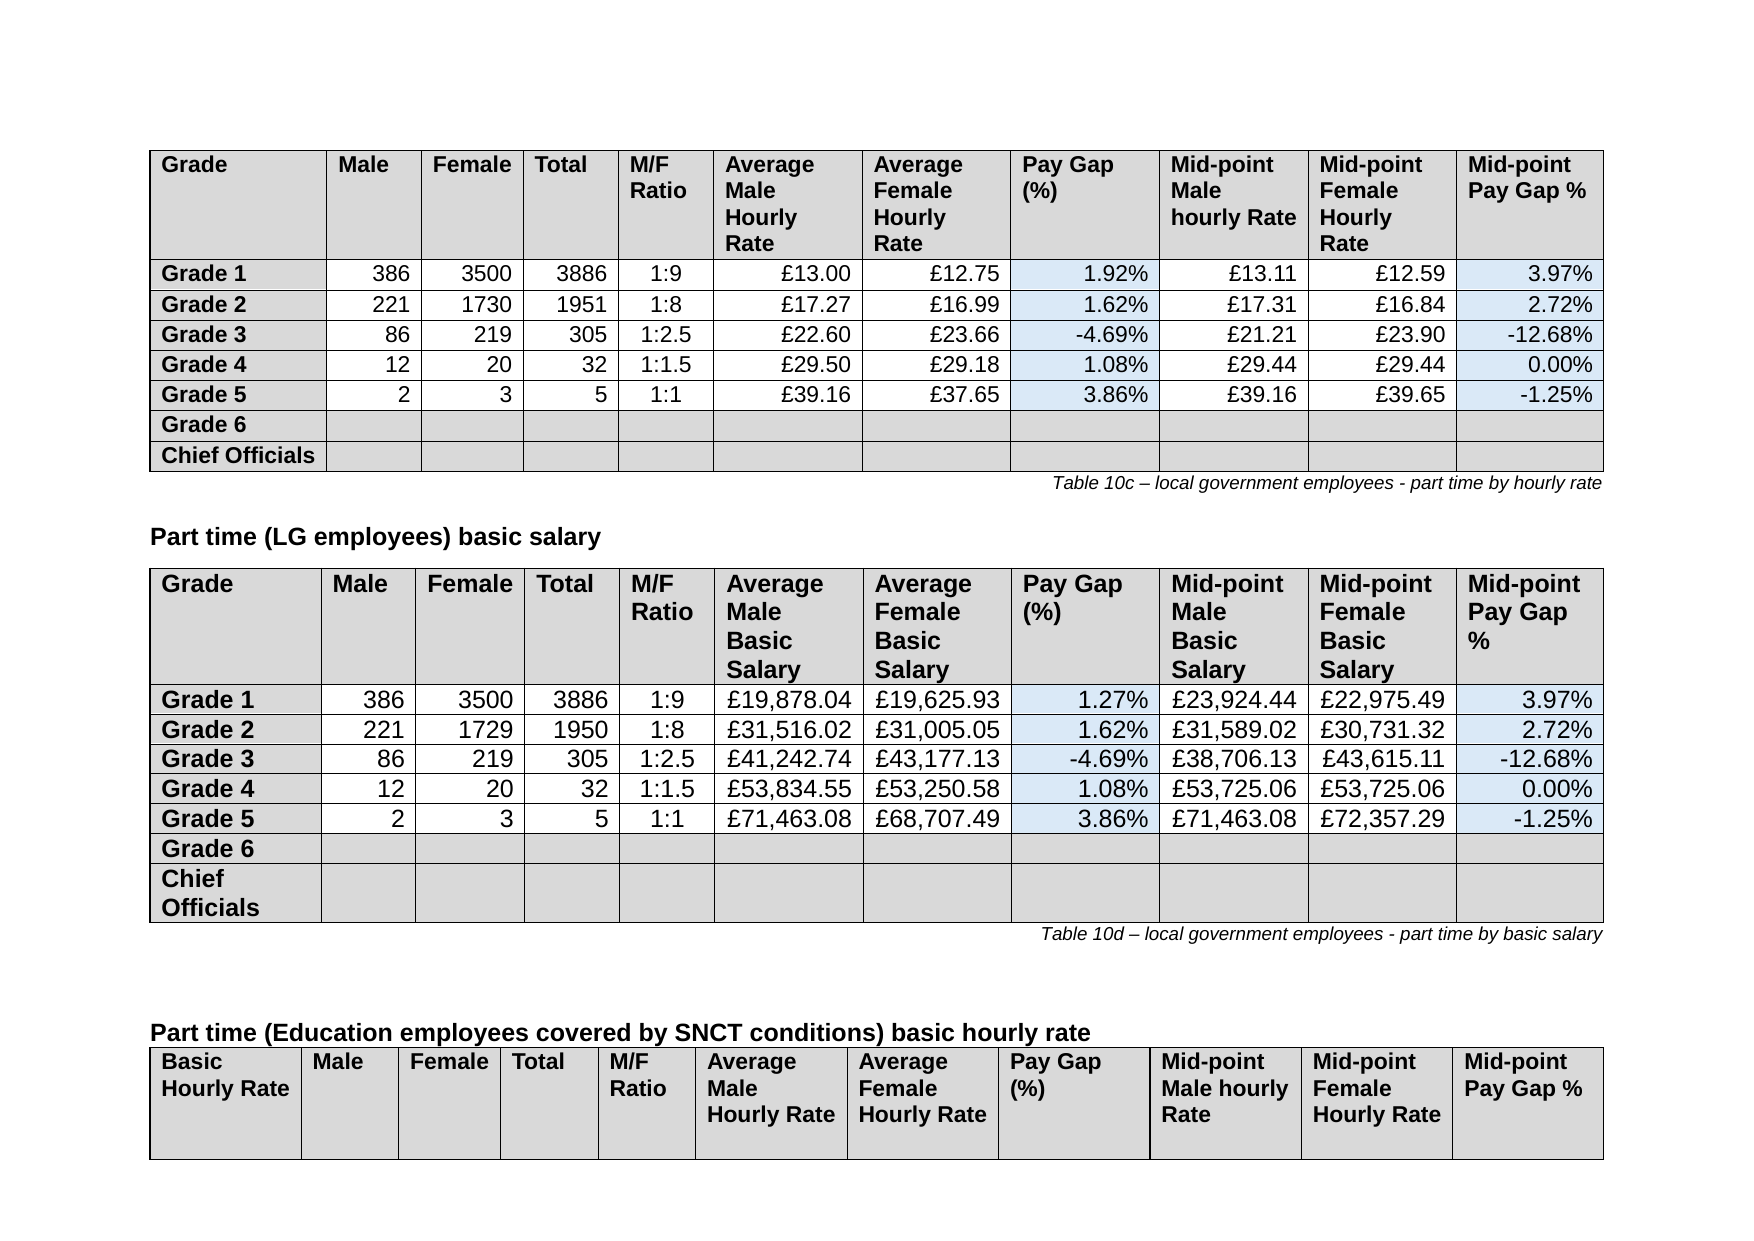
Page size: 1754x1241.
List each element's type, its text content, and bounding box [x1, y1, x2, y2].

table_cell [619, 411, 713, 441]
table_cell 3.86% [1012, 804, 1159, 833]
table_cell 2.72% [1457, 715, 1603, 743]
table_cell [1457, 411, 1603, 441]
table_cell 3.97% [1457, 260, 1603, 289]
table_header Average Male Hourly Rate [714, 151, 862, 259]
table_cell 219 [422, 321, 523, 350]
table_cell 3.97% [1457, 685, 1603, 713]
table_cell £19,878.04 [715, 685, 863, 713]
table_cell [422, 411, 523, 441]
table_cell Grade 6 [151, 411, 326, 441]
table_cell [1309, 442, 1456, 471]
table_cell -4.69% [1012, 745, 1159, 773]
table_header Mid-point Male hourly Rate [1151, 1048, 1301, 1159]
table_cell 2.72% [1457, 291, 1603, 320]
table_cell 219 [416, 745, 524, 773]
table_cell 1.08% [1011, 351, 1159, 380]
table_cell [525, 864, 619, 922]
table_cell £12.59 [1309, 260, 1456, 289]
table_cell [715, 864, 863, 922]
table_cell [1011, 411, 1159, 441]
table_cell [620, 834, 714, 863]
table_cell [1309, 834, 1456, 863]
table_cell £23.66 [863, 321, 1010, 350]
table_cell 2 [327, 381, 421, 410]
table_cell 386 [327, 260, 421, 289]
table_cell 1.62% [1012, 715, 1159, 743]
text Part time (Education employees covered by SNCT conditions) basic hourly rate [150, 1018, 1604, 1047]
table_cell Chief Officials [151, 442, 326, 471]
table_cell Grade 4 [151, 774, 321, 803]
table_cell 3 [422, 381, 523, 410]
table_cell £30,731.32 [1309, 715, 1456, 743]
table_cell [1160, 411, 1308, 441]
table_cell £29.44 [1309, 351, 1456, 380]
table_header Female [422, 151, 523, 259]
table_header Mid-point Female Hourly Rate [1309, 151, 1456, 259]
table_cell [525, 834, 619, 863]
table_cell [416, 864, 524, 922]
table_cell £12.75 [863, 260, 1010, 289]
table_cell 20 [416, 774, 524, 803]
table_cell 3886 [525, 685, 619, 713]
table_cell [619, 442, 713, 471]
table_cell 1.92% [1011, 260, 1159, 289]
table_cell [524, 442, 618, 471]
table_cell £39.65 [1309, 381, 1456, 410]
table_cell [1457, 442, 1603, 471]
table_header Pay Gap (%) [999, 1048, 1149, 1159]
table_header Total [501, 1048, 598, 1159]
table_header Mid-point Male Basic Salary [1160, 569, 1308, 684]
table_cell Grade 1 [151, 260, 326, 289]
table_cell [620, 864, 714, 922]
table_header Total [525, 569, 619, 684]
table_header M/F Ratio [619, 151, 713, 259]
table_cell 1:1 [619, 381, 713, 410]
table_cell £22,975.49 [1309, 685, 1456, 713]
table_cell £71,463.08 [1160, 804, 1308, 833]
table_cell £23.90 [1309, 321, 1456, 350]
table_cell 1:1.5 [620, 774, 714, 803]
table_cell £31,589.02 [1160, 715, 1308, 743]
table_cell [327, 411, 421, 441]
table_cell £43,615.11 [1309, 745, 1456, 773]
table_cell £41,242.74 [715, 745, 863, 773]
table_header Mid-point Female Basic Salary [1309, 569, 1456, 684]
table_cell 221 [327, 291, 421, 320]
table_cell Grade 6 [151, 834, 321, 863]
table_cell -1.25% [1457, 804, 1603, 833]
table_cell £53,725.06 [1160, 774, 1308, 803]
table_cell £31,005.05 [864, 715, 1011, 743]
table_cell Grade 2 [151, 715, 321, 743]
table_header Average Male Hourly Rate [696, 1048, 847, 1159]
table_cell 32 [524, 351, 618, 380]
table_cell [864, 864, 1011, 922]
table_cell £38,706.13 [1160, 745, 1308, 773]
table_header Male [322, 569, 415, 684]
table_header Average Female Basic Salary [864, 569, 1011, 684]
table_cell 1729 [416, 715, 524, 743]
table_cell £43,177.13 [864, 745, 1011, 773]
table_cell [1457, 834, 1603, 863]
table_cell Grade 5 [151, 804, 321, 833]
table_cell [1160, 834, 1308, 863]
table_cell 1:2.5 [620, 745, 714, 773]
table_header Pay Gap (%) [1011, 151, 1159, 259]
table_cell -12.68% [1457, 745, 1603, 773]
table_cell [863, 411, 1010, 441]
table_cell 1:9 [619, 260, 713, 289]
table_cell 32 [525, 774, 619, 803]
table_cell 3500 [422, 260, 523, 289]
table_cell £29.18 [863, 351, 1010, 380]
table_cell 20 [422, 351, 523, 380]
table_cell 3 [416, 804, 524, 833]
table_cell £53,250.58 [864, 774, 1011, 803]
table_cell £72,357.29 [1309, 804, 1456, 833]
table_cell 86 [327, 321, 421, 350]
table_cell [1012, 864, 1159, 922]
table_header Mid-point Pay Gap % [1457, 151, 1603, 259]
table_cell Grade 3 [151, 321, 326, 350]
table_cell [524, 411, 618, 441]
table_cell £19,625.93 [864, 685, 1011, 713]
table_header Mid-point Male hourly Rate [1160, 151, 1308, 259]
table_cell £37.65 [863, 381, 1010, 410]
table_header Average Female Hourly Rate [863, 151, 1010, 259]
table_cell [1457, 864, 1603, 922]
table_header Male [327, 151, 421, 259]
table_cell [1160, 864, 1308, 922]
table_cell £13.11 [1160, 260, 1308, 289]
table_cell 386 [322, 685, 415, 713]
table_header Mid-point Female Hourly Rate [1302, 1048, 1452, 1159]
table_cell 12 [327, 351, 421, 380]
table_cell 1.08% [1012, 774, 1159, 803]
table_header Grade [151, 569, 321, 684]
table_cell 1.62% [1011, 291, 1159, 320]
table_cell 1:1 [620, 804, 714, 833]
table_cell £31,516.02 [715, 715, 863, 743]
table_cell 12 [322, 774, 415, 803]
table_header Total [524, 151, 618, 259]
table_cell £71,463.08 [715, 804, 863, 833]
table_cell 1730 [422, 291, 523, 320]
table_cell [1309, 864, 1456, 922]
table_cell [714, 442, 862, 471]
table_header Mid-point Pay Gap % [1457, 569, 1603, 684]
table_cell [715, 834, 863, 863]
table_cell -12.68% [1457, 321, 1603, 350]
table_cell [322, 864, 415, 922]
table_header M/F Ratio [599, 1048, 695, 1159]
table_cell Grade 5 [151, 381, 326, 410]
table_cell [1309, 411, 1456, 441]
table_cell 1:9 [620, 685, 714, 713]
table_cell 2 [322, 804, 415, 833]
table_header M/F Ratio [620, 569, 714, 684]
table_cell 1:1.5 [619, 351, 713, 380]
table_cell Grade 3 [151, 745, 321, 773]
table_cell Grade 2 [151, 291, 326, 320]
text Table 10c – local government employees - part time by hourly rate [150, 472, 1604, 493]
table_header Female [399, 1048, 500, 1159]
table_header Basic Hourly Rate [151, 1048, 301, 1159]
table_cell [1012, 834, 1159, 863]
table_cell 3500 [416, 685, 524, 713]
table_cell -1.25% [1457, 381, 1603, 410]
table_cell £29.44 [1160, 351, 1308, 380]
table_cell £53,834.55 [715, 774, 863, 803]
table_cell 86 [322, 745, 415, 773]
table_cell 5 [525, 804, 619, 833]
table_header Pay Gap (%) [1012, 569, 1159, 684]
table_cell 1950 [525, 715, 619, 743]
table_cell 1:2.5 [619, 321, 713, 350]
table_cell 0.00% [1457, 774, 1603, 803]
table_cell £16.84 [1309, 291, 1456, 320]
table_cell 221 [322, 715, 415, 743]
table_cell [1011, 442, 1159, 471]
table_header Average Male Basic Salary [715, 569, 863, 684]
table_cell 305 [525, 745, 619, 773]
table_cell £53,725.06 [1309, 774, 1456, 803]
table_cell £39.16 [714, 381, 862, 410]
table_header Average Female Hourly Rate [848, 1048, 998, 1159]
table_cell £16.99 [863, 291, 1010, 320]
table_header Grade [151, 151, 326, 259]
text Part time (LG employees) basic salary [150, 522, 1604, 551]
text Table 10d – local government employees - part time by basic salary [150, 923, 1604, 944]
table_cell £13.00 [714, 260, 862, 289]
table_cell 0.00% [1457, 351, 1603, 380]
table_cell 3886 [524, 260, 618, 289]
table_cell [863, 442, 1010, 471]
table_cell 5 [524, 381, 618, 410]
table_header Male [302, 1048, 398, 1159]
table_cell 1.27% [1012, 685, 1159, 713]
table_cell Chief Officials [151, 864, 321, 922]
table_cell [864, 834, 1011, 863]
table_cell Grade 4 [151, 351, 326, 380]
table_cell £17.31 [1160, 291, 1308, 320]
table_cell £22.60 [714, 321, 862, 350]
table_cell [714, 411, 862, 441]
table_cell £29.50 [714, 351, 862, 380]
table_cell [327, 442, 421, 471]
table_cell [416, 834, 524, 863]
table_cell [322, 834, 415, 863]
table_cell £17.27 [714, 291, 862, 320]
table_cell [1160, 442, 1308, 471]
table_cell £23,924.44 [1160, 685, 1308, 713]
table_cell 1951 [524, 291, 618, 320]
table_cell 1:8 [620, 715, 714, 743]
table_cell 305 [524, 321, 618, 350]
table_cell Grade 1 [151, 685, 321, 713]
table_cell [422, 442, 523, 471]
table_cell £21.21 [1160, 321, 1308, 350]
table_cell £68,707.49 [864, 804, 1011, 833]
table_header Mid-point Pay Gap % [1453, 1048, 1603, 1159]
table_cell 1:8 [619, 291, 713, 320]
table_header Female [416, 569, 524, 684]
table_cell £39.16 [1160, 381, 1308, 410]
table_cell -4.69% [1011, 321, 1159, 350]
table_cell 3.86% [1011, 381, 1159, 410]
